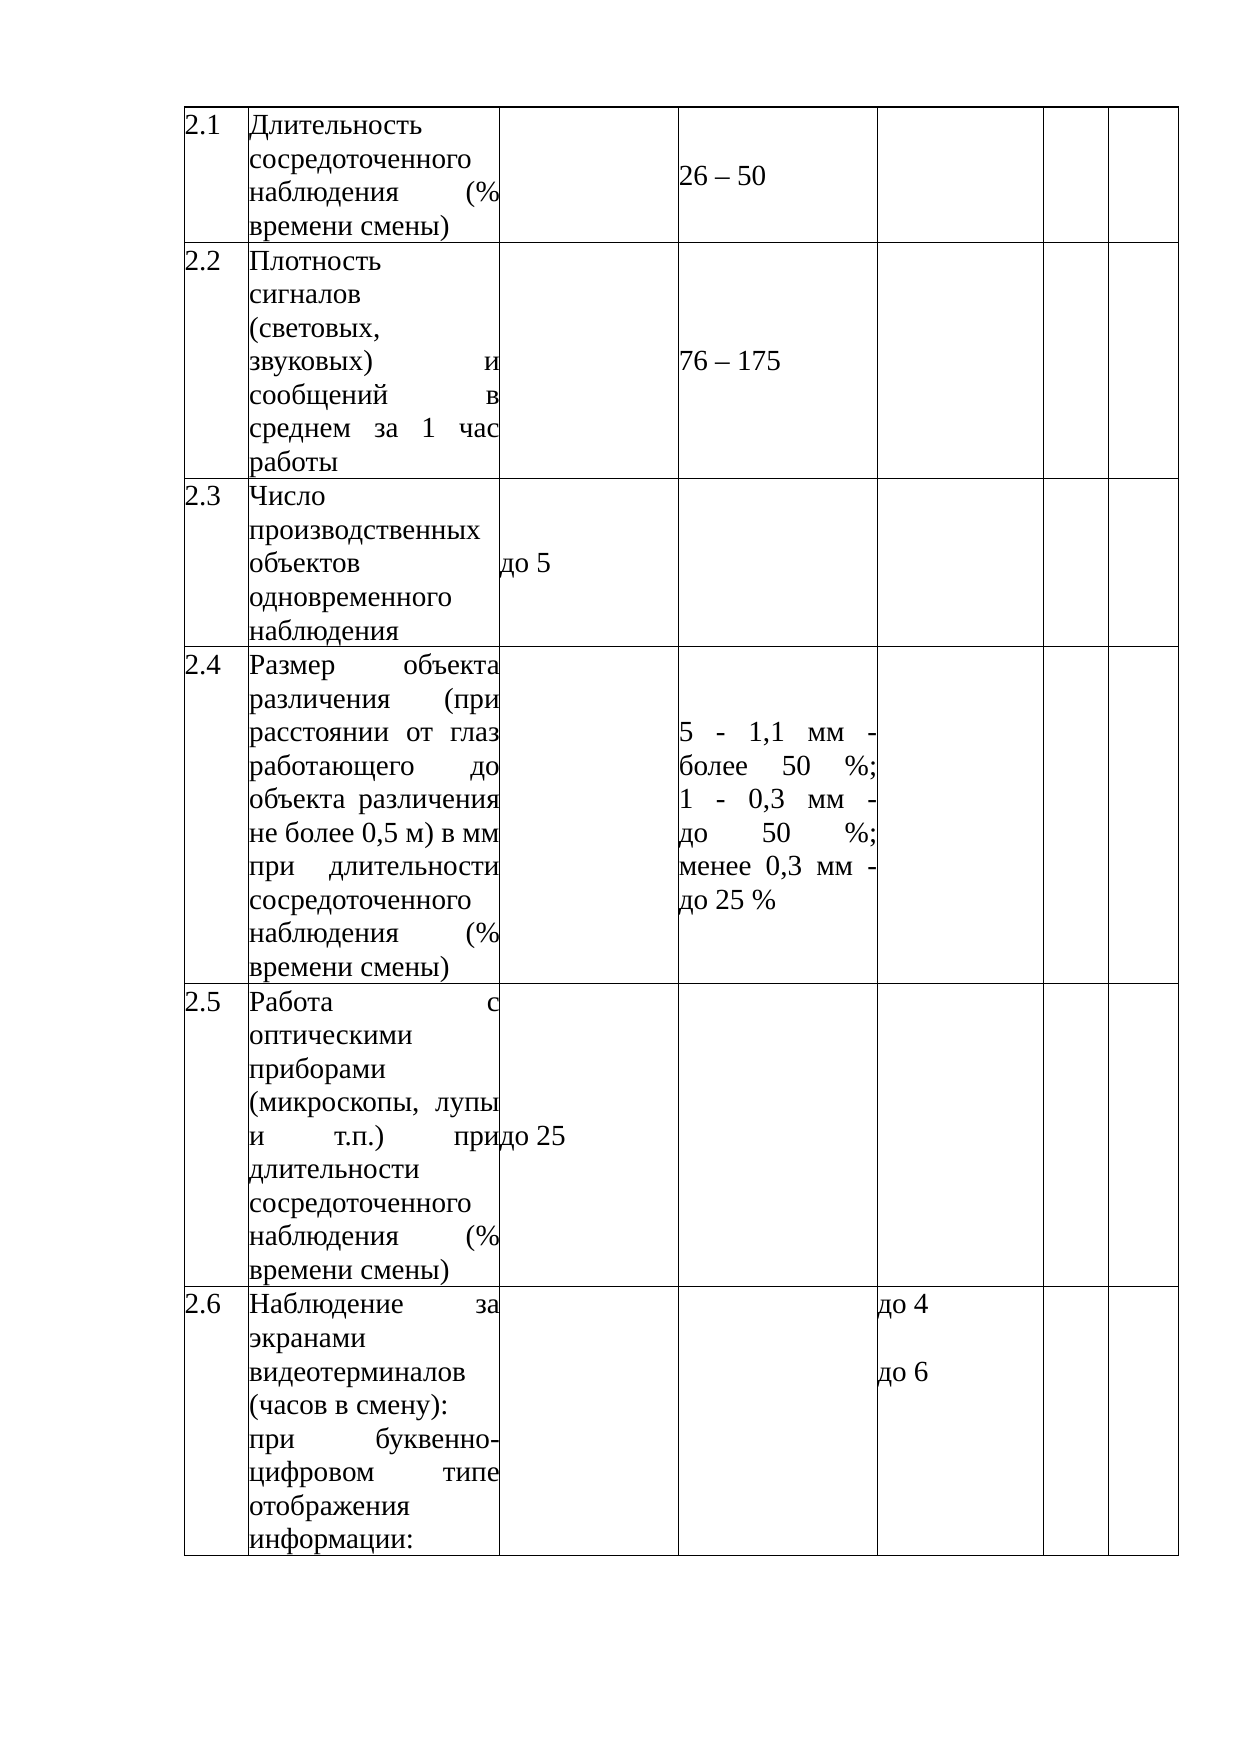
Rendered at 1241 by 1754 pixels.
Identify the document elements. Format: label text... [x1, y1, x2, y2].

table_cell [1044, 647, 1108, 983]
table_cell [679, 984, 877, 1286]
table_cell [1044, 1287, 1108, 1555]
table_cell 2.6 [185, 1287, 248, 1555]
table_cell [878, 647, 1043, 983]
table_cell [1044, 479, 1108, 646]
table_cell 2.3 [185, 479, 248, 646]
table_cell до 25 [500, 984, 678, 1286]
table_cell Размер объекта различения (при расстоянии от глаз работающего до объекта различения не более 0,5 м) в мм при длительности сосредоточенного наблюдения (% времени смены) [249, 647, 499, 983]
table_cell [1109, 1287, 1178, 1555]
table_cell до 5 [500, 479, 678, 646]
table_cell 5 - 1,1 мм - более 50 %; 1 - 0,3 мм - до 50 %; менее 0,3 мм - до 25 % [679, 647, 877, 983]
table_cell [1109, 984, 1178, 1286]
table_cell [500, 243, 678, 477]
table_cell [1044, 243, 1108, 477]
table_cell 2.4 [185, 647, 248, 983]
table_cell [1109, 479, 1178, 646]
table_cell до 4 до 6 [878, 1287, 1043, 1555]
table_cell [679, 479, 877, 646]
table_cell [1109, 647, 1178, 983]
table_cell [500, 1287, 678, 1555]
table_cell [1044, 108, 1108, 242]
table_cell Плотность сигналов (световых, звуковых) и сообщений в среднем за 1 час работы [249, 243, 499, 477]
table_cell Число производственных объектов одновременного наблюдения [249, 479, 499, 646]
table_cell 76 – 175 [679, 243, 877, 477]
table_cell 26 – 50 [679, 108, 877, 242]
table_cell [679, 1287, 877, 1555]
table_cell Наблюдение за экранами видеотерминалов (часов в смену): при буквенно-цифровом типе отображения информации: [249, 1287, 499, 1555]
table_cell [500, 108, 678, 242]
table_cell Работа с оптическими приборами (микроскопы, лупы и т.п.) при длительности сосредоточенного наблюдения (% времени смены) [249, 984, 499, 1286]
table_cell [1109, 108, 1178, 242]
table_cell [500, 647, 678, 983]
table_cell [878, 984, 1043, 1286]
table_cell 2.1 [185, 108, 248, 242]
table_cell [1109, 243, 1178, 477]
table_cell [878, 108, 1043, 242]
table_cell 2.2 [185, 243, 248, 477]
table_cell [878, 243, 1043, 477]
table_cell [1044, 984, 1108, 1286]
table_cell 2.5 [185, 984, 248, 1286]
table_cell [878, 479, 1043, 646]
table_cell Длительность сосредоточенного наблюдения (% времени смены) [249, 108, 499, 242]
